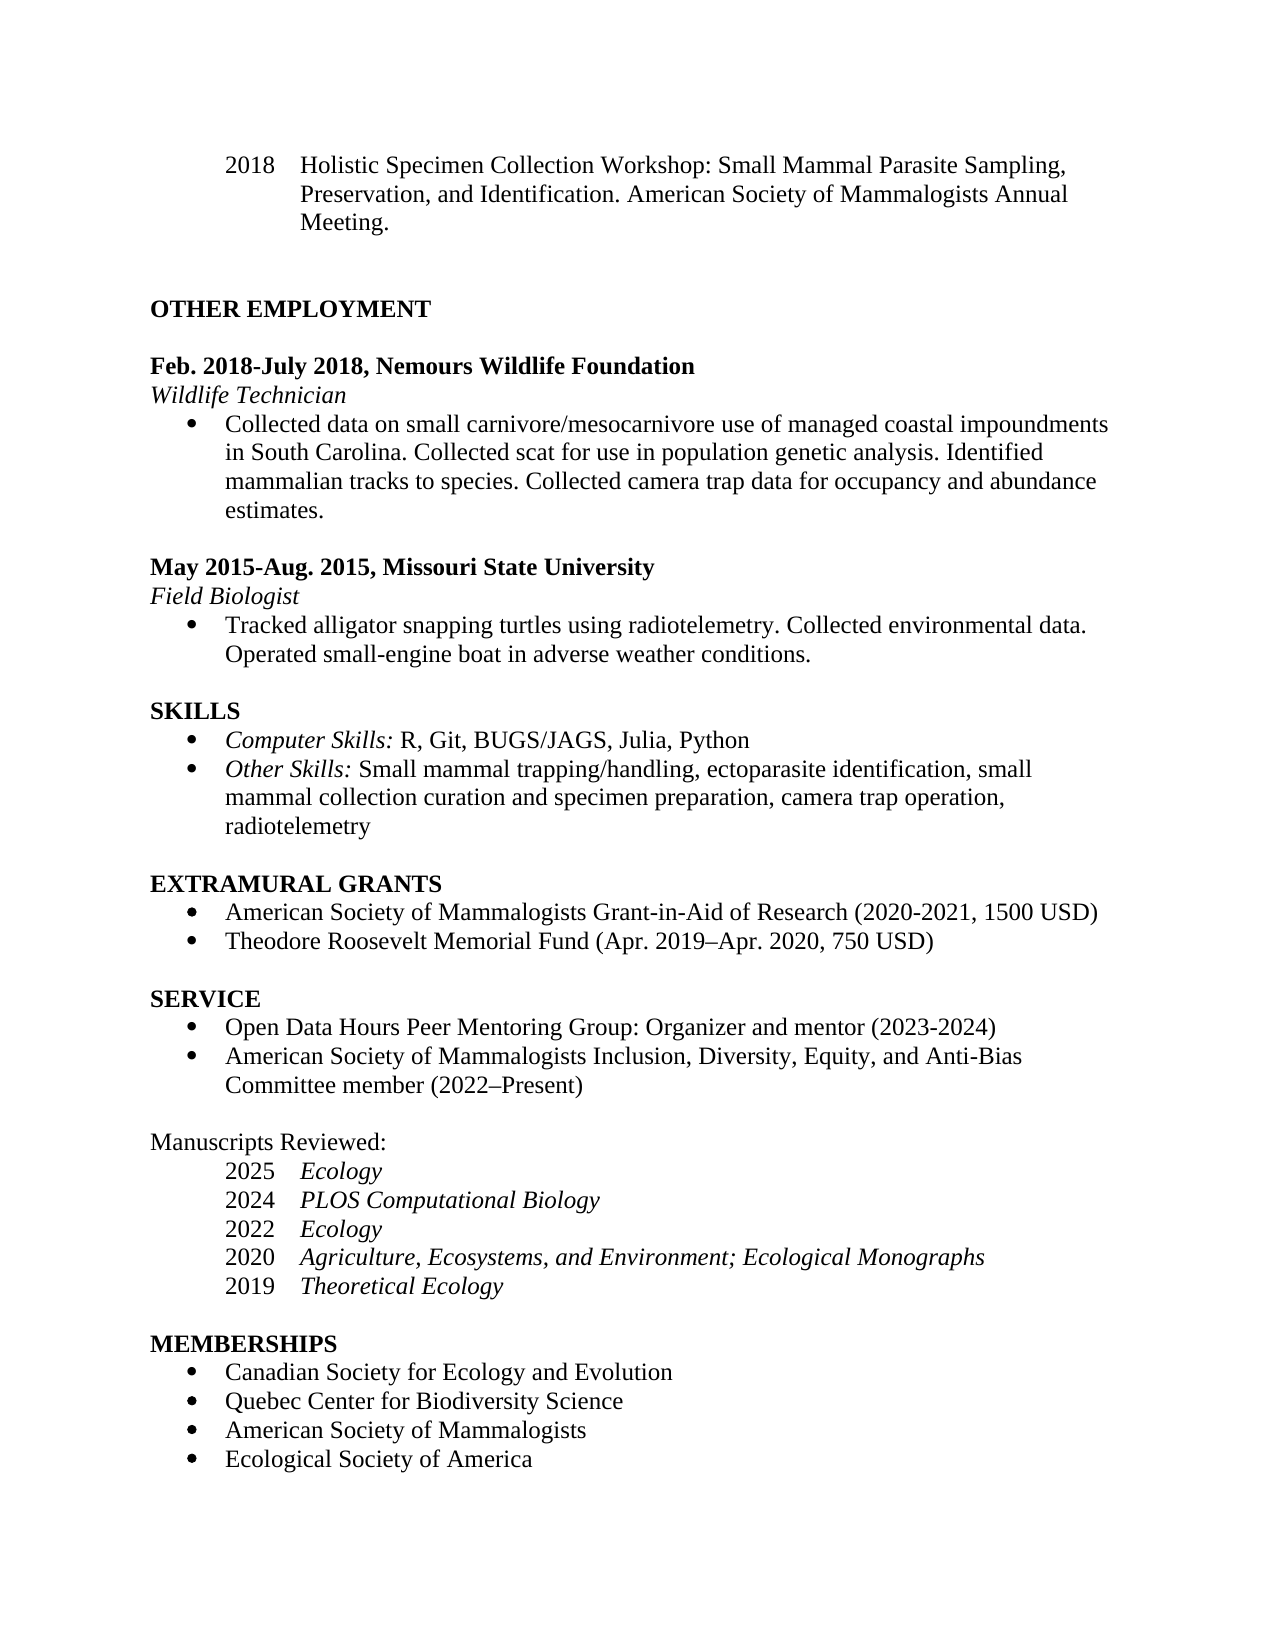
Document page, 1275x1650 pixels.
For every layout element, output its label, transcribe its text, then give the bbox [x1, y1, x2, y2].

list Other Skills: Small mammal trapping/handling, ectoparasite identification, small mammal collection curation and specimen preparation, camera trap operation, radiotelemetry [187, 754, 1125, 840]
text 2019 Theoretical Ecology [225, 1271, 1125, 1300]
list Collected data on small carnivore/mesocarnivore use of managed coastal impoundments in South Carolina. Collected scat for use in population genetic analysis. Identified mammalian tracks to species. Collected camera trap data for occupancy and abundance estimates. [187, 409, 1125, 524]
list Theodore Roosevelt Memorial Fund (Apr. 2019–Apr. 2020, 750 USD) [187, 926, 1125, 955]
text 2022 Ecology [225, 1214, 1125, 1242]
list Ecological Society of America [187, 1444, 1125, 1472]
text SKILLS [150, 696, 1125, 725]
list Quebec Center for Biodiversity Science [187, 1386, 1125, 1415]
list Canadian Society for Ecology and Evolution [187, 1357, 1125, 1386]
text Field Biologist [150, 581, 1125, 610]
list American Society of Mammalogists Inclusion, Diversity, Equity, and Anti-Bias Committee member (2022–Present) [187, 1041, 1125, 1099]
text Manuscripts Reviewed: [150, 1127, 1125, 1156]
list American Society of Mammalogists [187, 1415, 1125, 1444]
text 2025 Ecology [150, 1156, 1125, 1185]
text Wildlife Technician [150, 380, 1125, 409]
text May 2015-Aug. 2015, Missouri State University [150, 552, 1125, 581]
list Tracked alligator snapping turtles using radiotelemetry. Collected environmental data. Operated small-engine boat in adverse weather conditions. [187, 610, 1125, 667]
text OTHER EMPLOYMENT [150, 294, 1125, 322]
text Feb. 2018-July 2018, Nemours Wildlife Foundation [150, 351, 1125, 380]
list Computer Skills: R, Git, BUGS/JAGS, Julia, Python [187, 725, 1125, 754]
text MEMBERSHIPS [150, 1329, 1125, 1357]
text SERVICE [150, 984, 1125, 1012]
list American Society of Mammalogists Grant-in-Aid of Research (2020-2021, 1500 USD) [187, 897, 1125, 926]
text 2024 PLOS Computational Biology [150, 1185, 1125, 1214]
list Open Data Hours Peer Mentoring Group: Organizer and mentor (2023-2024) [187, 1012, 1125, 1041]
text 2018 Holistic Specimen Collection Workshop: Small Mammal Parasite Sampling, Preservation, and Identification. American Society of Mammalogists Annual Meeting. [225, 150, 1125, 236]
text EXTRAMURAL GRANTS [150, 869, 1125, 897]
text 2020 Agriculture, Ecosystems, and Environment; Ecological Monographs [225, 1242, 1125, 1271]
